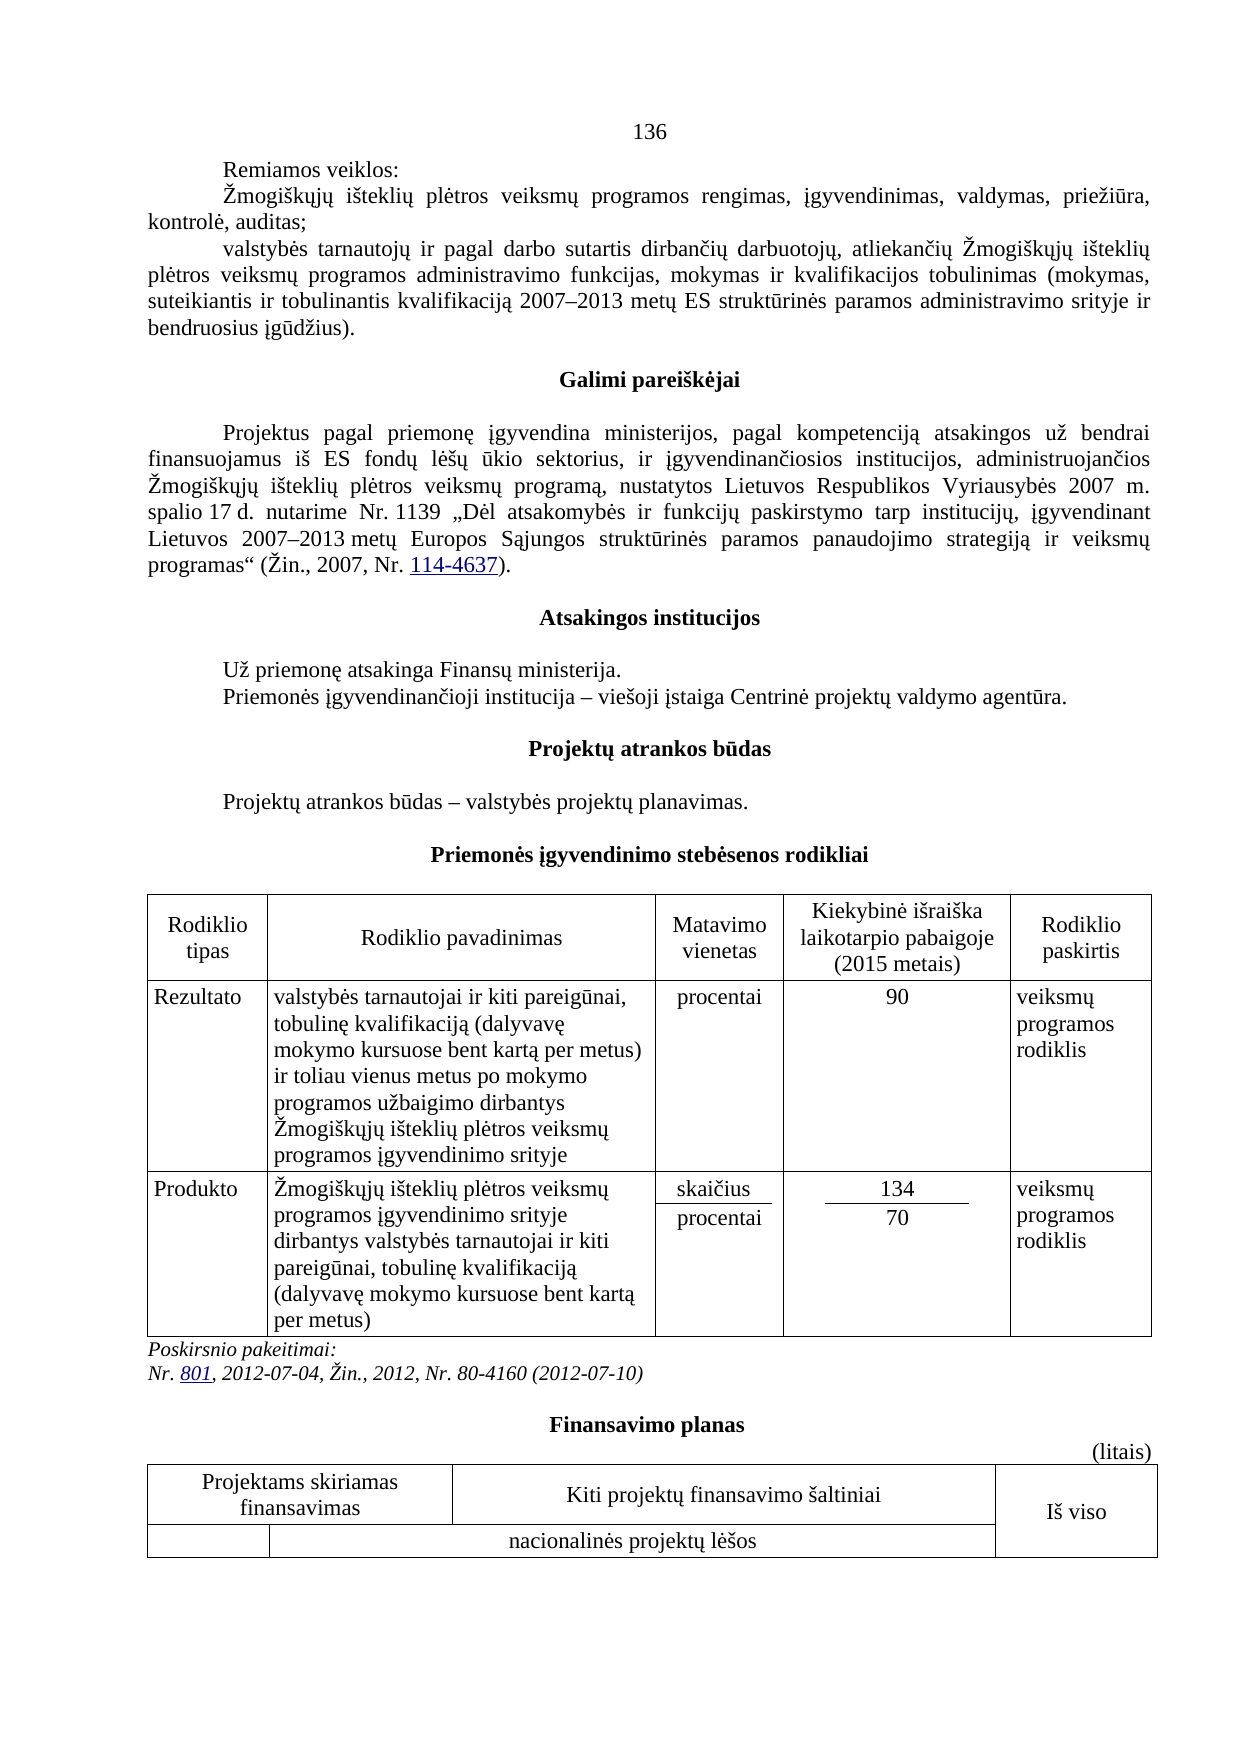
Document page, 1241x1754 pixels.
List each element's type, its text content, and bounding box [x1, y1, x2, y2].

text Projektų atrankos būdas [148, 735, 1152, 762]
table_header Rodiklio paskirtis [1011, 895, 1151, 979]
text (litais) [148, 1438, 1152, 1464]
table_header Matavimo vienetas [656, 895, 783, 979]
table_header Iš viso [996, 1465, 1157, 1557]
table_header Kiti projektų finansavimo šaltiniai [453, 1465, 995, 1524]
table_cell Produkto [148, 1172, 267, 1336]
table_header Projektams skiriamas finansavimas [148, 1465, 452, 1524]
text Projektus pagal priemonę įgyvendina ministerijos, pagal kompetenciją atsakingos už bendrai finansuojamus iš ES fondų lėšų ūkio sektorius, ir įgyvendinančiosios institucijos, administruojančios Žmogiškųjų išteklių plėtros veiksmų programą, nustatytos Lietuvos Respublikos Vyriausybės 2007 m. spalio 17 d. nutarime Nr. 1139 „Dėl atsakomybės ir funkcijų paskirstymo tarp institucijų, įgyvendinant Lietuvos 2007–2013 metų Europos Sąjungos struktūrinės paramos panaudojimo strategiją ir veiksmų programas“ (Žin., 2007, Nr. 114-4637). [148, 419, 1152, 577]
text Poskirsnio pakeitimai: [148, 1337, 1152, 1361]
table_cell 90 [784, 981, 1010, 1171]
text Už priemonę atsakinga Finansų ministerija. [148, 656, 1152, 683]
table_cell veiksmų programos rodiklis [1011, 981, 1151, 1171]
table_header Rodiklio tipas [148, 895, 267, 979]
text Projektų atrankos būdas – valstybės projektų planavimas. [148, 788, 1152, 814]
table_cell Žmogiškųjų išteklių plėtros veiksmų programos įgyvendinimo srityje dirbantys valstybės tarnautojai ir kiti pareigūnai, tobulinę kvalifikaciją (dalyvavę mokymo kursuose bent kartą per metus) [268, 1172, 655, 1336]
table_cell valstybės tarnautojai ir kiti pareigūnai, tobulinę kvalifikaciją (dalyvavę mokymo kursuose bent kartą per metus) ir toliau vienus metus po mokymo programos užbaigimo dirbantys Žmogiškųjų išteklių plėtros veiksmų programos įgyvendinimo srityje [268, 981, 655, 1171]
table_cell [148, 1525, 269, 1557]
text Nr. 801, 2012-07-04, Žin., 2012, Nr. 80-4160 (2012-07-10) [148, 1361, 1152, 1385]
text Galimi pareiškėjai [148, 366, 1152, 393]
text valstybės tarnautojų ir pagal darbo sutartis dirbančių darbuotojų, atliekančių Žmogiškųjų išteklių plėtros veiksmų programos administravimo funkcijas, mokymas ir kvalifikacijos tobulinimas (mokymas, suteikiantis ir tobulinantis kvalifikaciją 2007–2013 metų ES struktūrinės paramos administravimo srityje ir bendruosius įgūdžius). [148, 235, 1152, 340]
table_cell veiksmų programos rodiklis [1011, 1172, 1151, 1336]
table_cell skaičius procentai [656, 1172, 783, 1336]
text Priemonės įgyvendinančioji institucija – viešoji įstaiga Centrinė projektų valdymo agentūra. [148, 683, 1152, 709]
table_cell 134 70 [784, 1172, 1010, 1336]
table_cell nacionalinės projektų lėšos [270, 1525, 995, 1557]
table_cell procentai [656, 981, 783, 1171]
table_header Kiekybinė išraiška laikotarpio pabaigoje (2015 metais) [784, 895, 1010, 979]
table_cell Rezultato [148, 981, 267, 1171]
text Finansavimo planas [148, 1411, 1152, 1438]
text Priemonės įgyvendinimo stebėsenos rodikliai [148, 841, 1152, 867]
text Atsakingos institucijos [148, 604, 1152, 630]
text Remiamos veiklos: [148, 156, 1152, 182]
table_header Rodiklio pavadinimas [268, 895, 655, 979]
text Žmogiškųjų išteklių plėtros veiksmų programos rengimas, įgyvendinimas, valdymas, priežiūra, kontrolė, auditas; [148, 182, 1152, 235]
